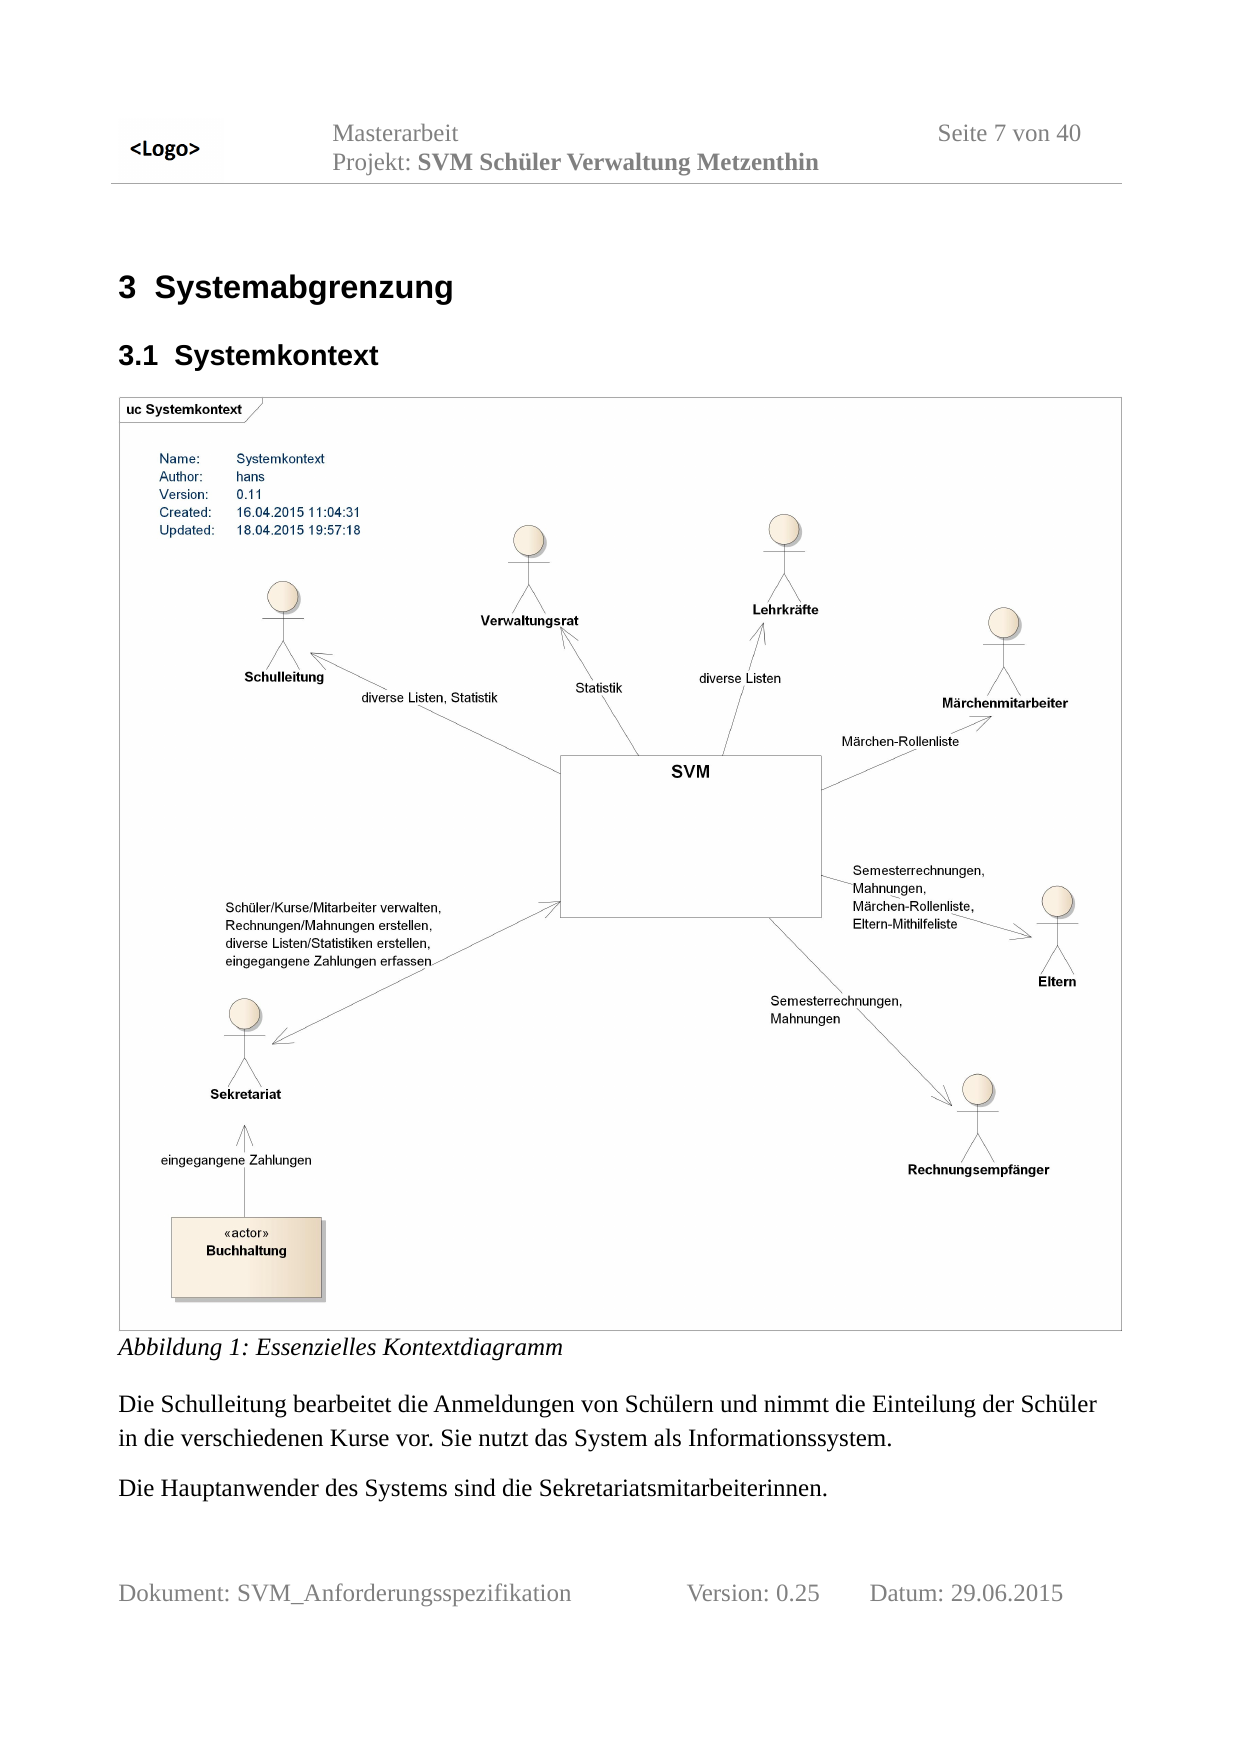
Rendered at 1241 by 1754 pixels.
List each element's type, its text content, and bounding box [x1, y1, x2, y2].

text Die Schulleitung bearbeitet die Anmeldungen von Schülern und nimmt die Einteilung der Schüler in die verschiedenen Kurse vor. Sie nutzt das System als Informationssystem. [118, 1389, 1122, 1452]
picture [118, 396, 1123, 1332]
subtitle Systemkontext [118, 338, 1122, 371]
text Die Hauptanwender des Systems sind die Sekretariatsmitarbeiterinnen. [118, 1473, 1122, 1501]
text Abbildung 1: Essenzielles Kontextdiagramm [118, 1332, 1122, 1360]
subtitle Systemabgrenzung [118, 267, 1122, 305]
picture [118, 118, 224, 183]
